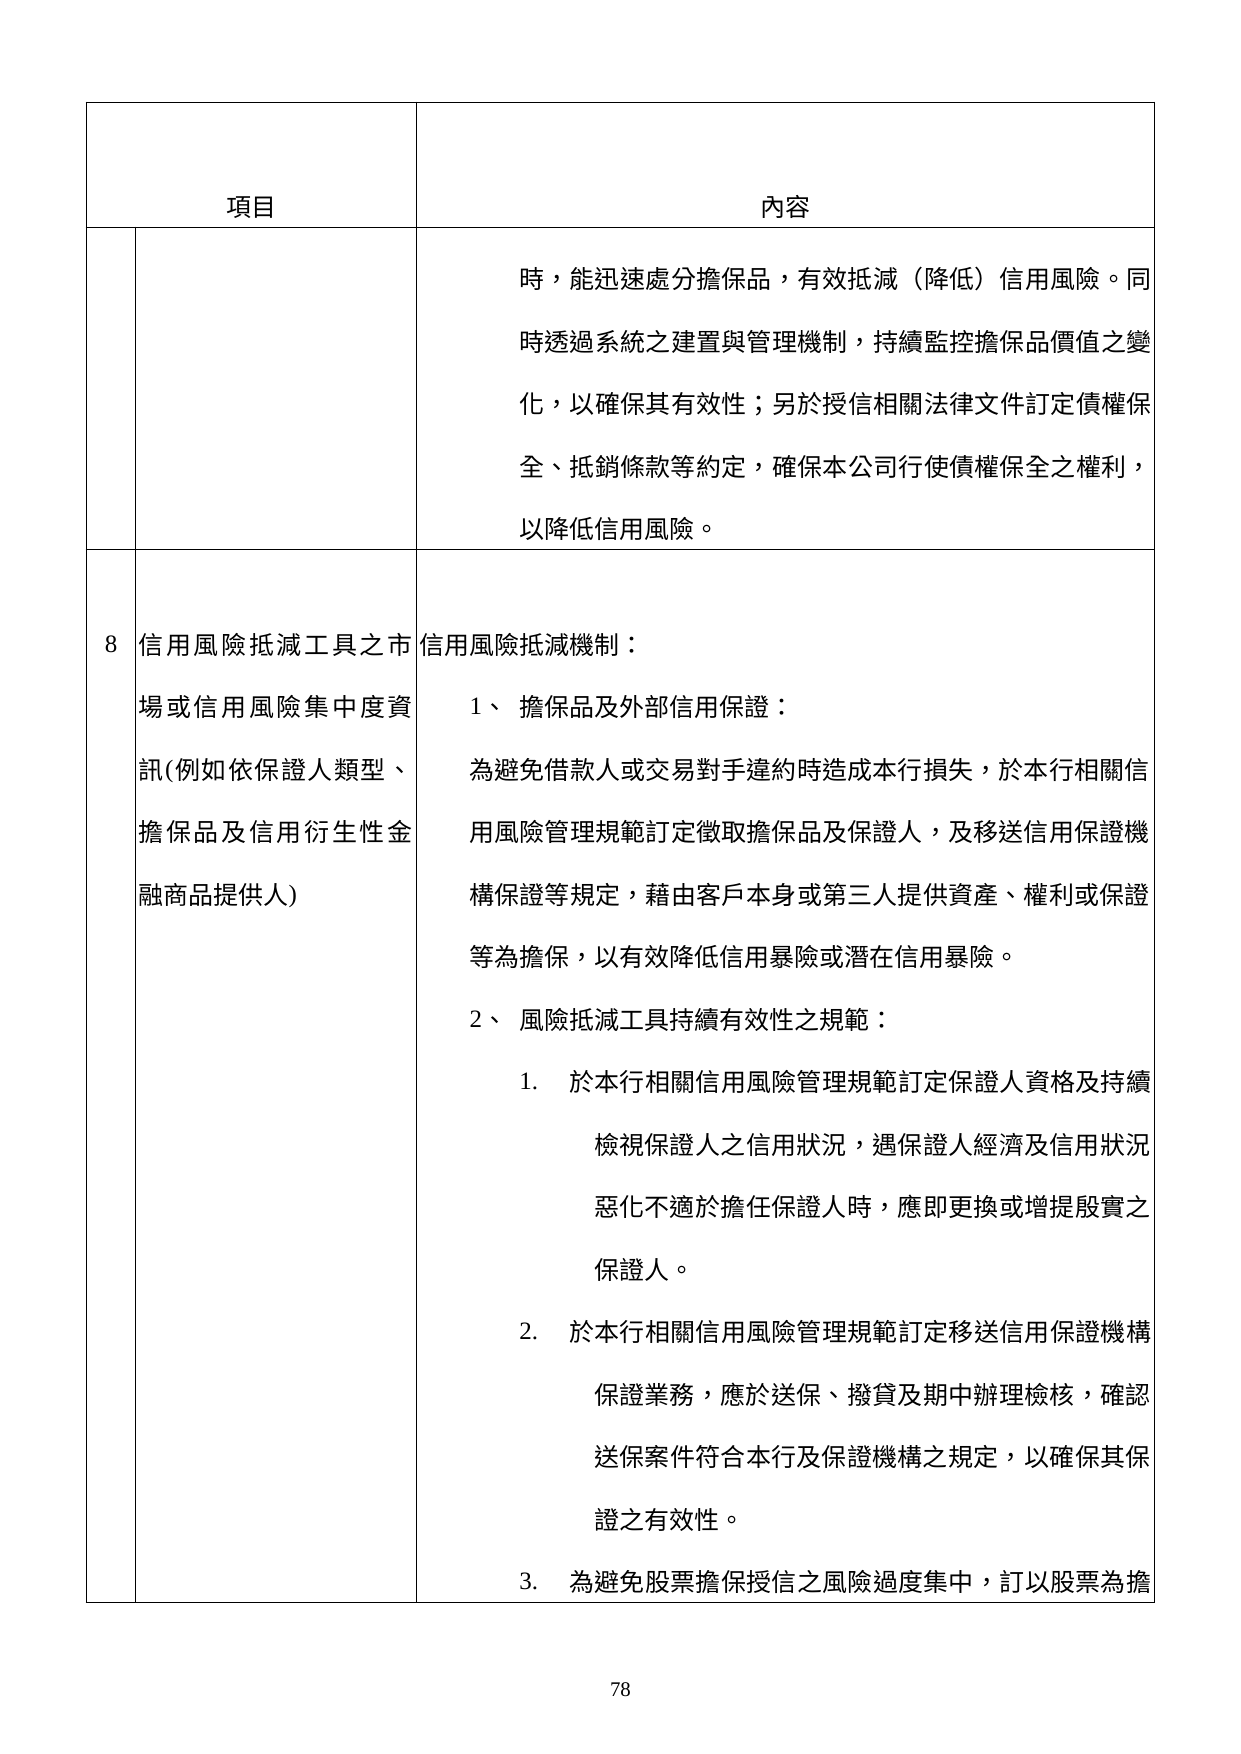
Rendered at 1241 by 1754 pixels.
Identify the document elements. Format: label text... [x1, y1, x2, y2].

table_cell 信用風險抵減工具之市場或信用風險集中度資訊(例如依保證人類型、擔保品及信用衍生性金融商品提供人) [136, 550, 416, 1602]
table_cell [87, 228, 135, 548]
table_cell [136, 228, 416, 548]
table_header 項目 [87, 103, 416, 227]
table_header 內容 [417, 103, 1154, 227]
table_cell 時，能迅速處分擔保品，有效抵減（降低）信用風險。同時透過系統之建置與管理機制，持續監控擔保品價值之變化，以確保其有效性；另於授信相關法律文件訂定債權保全、抵銷條款等約定，確保本公司行使債權保全之權利，以降低信用風險。 [417, 228, 1154, 548]
table_cell 8 [87, 550, 135, 1602]
table_cell 信用風險抵減機制： 擔保品及外部信用保證： 為避免借款人或交易對手違約時造成本行損失，於本行相關信用風險管理規範訂定徵取擔保品及保證人，及移送信用保證機構保證等規定，藉由客戶本身或第三人提供資產、權利或保證等為擔保，以有效降低信用暴險或潛在信用暴險。 風險抵減工具持續有效性之規範： 於本行相關信用風險管理規範訂定保證人資格及持續檢視保證人之信用狀況，遇保證人經濟及信用狀況惡化不適於擔任保證人時，應即更換或增提殷實之保證人。 於本行相關信用風險管理規範訂定移送信用保證機構保證業務，應於送保、撥貸及期中辦理檢核，確認送保案件符合本行及保證機構之規定，以確保其保證之有效性。 為避免股票擔保授信之風險過度集中，訂以股票為擔 [417, 550, 1154, 1602]
